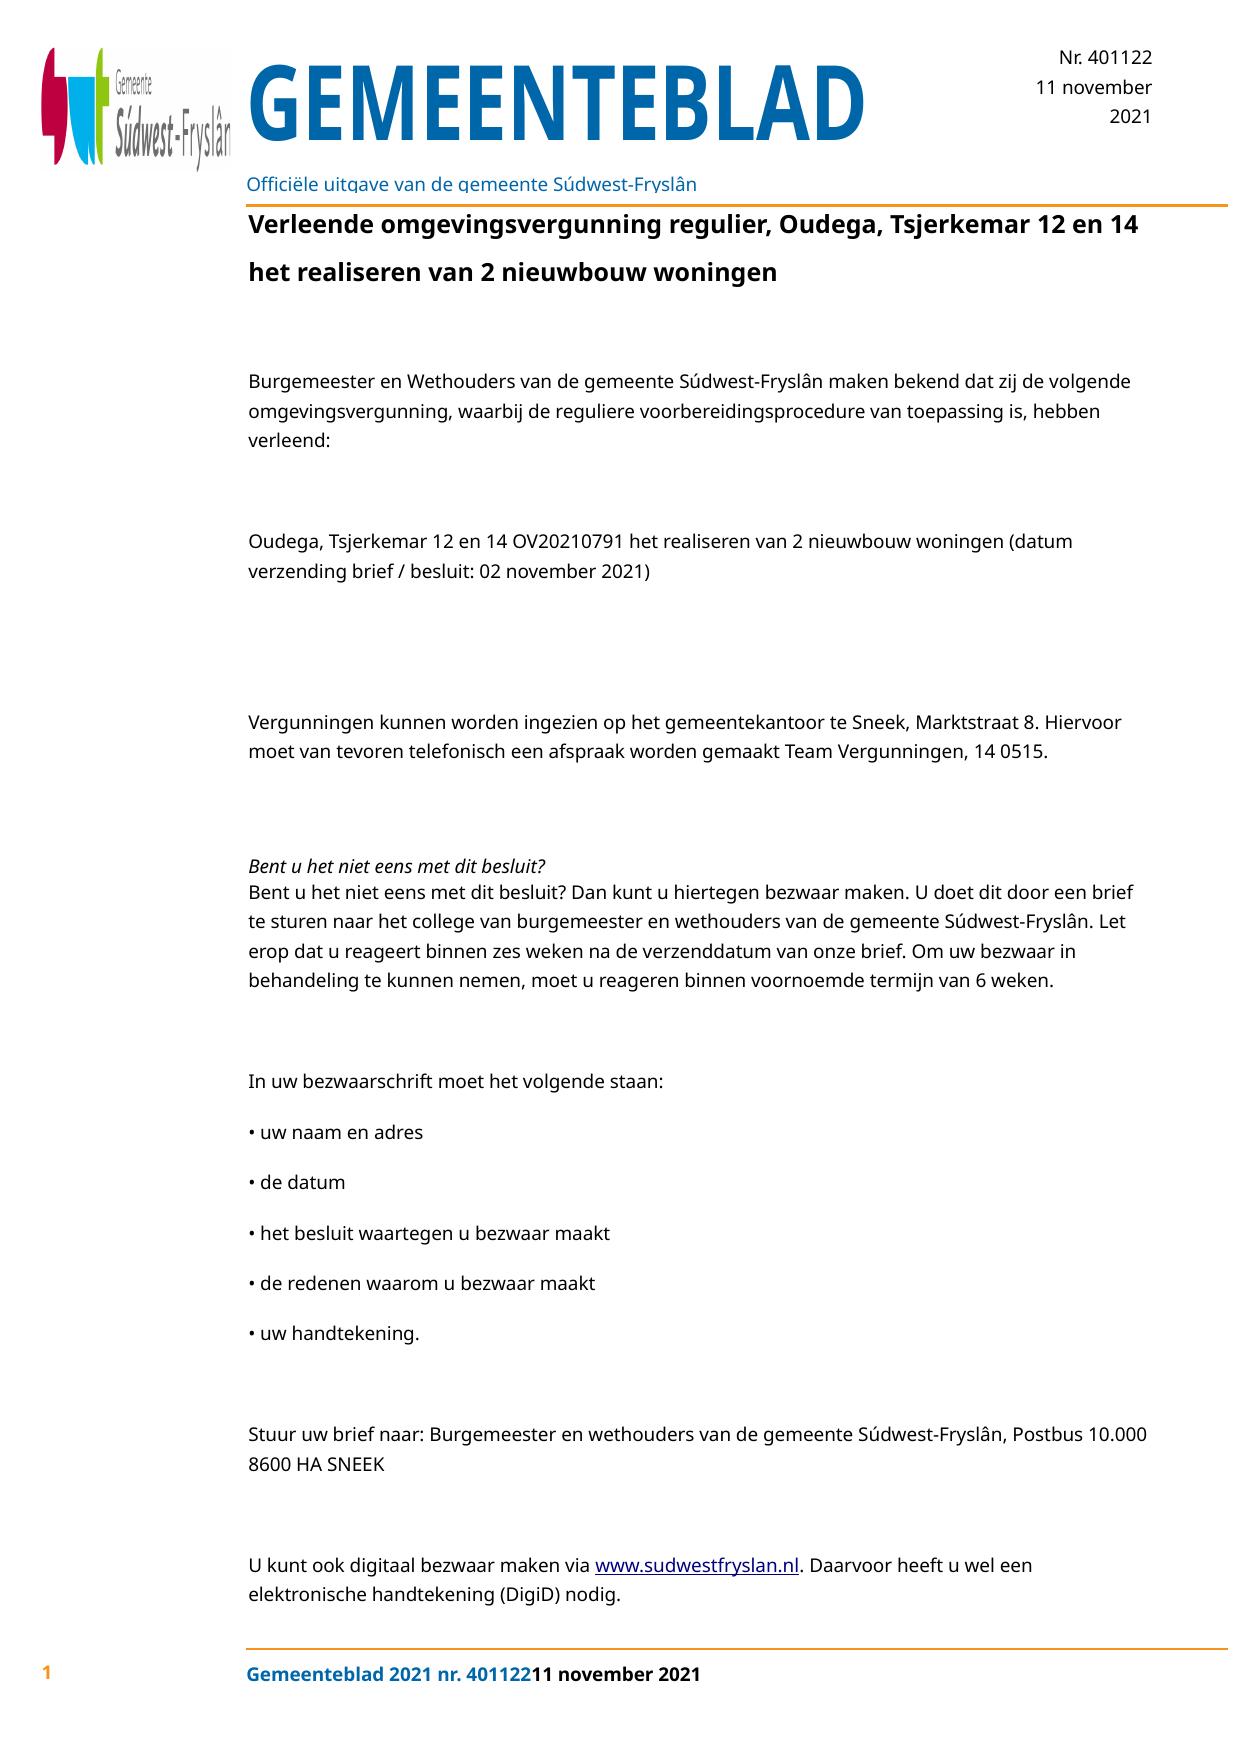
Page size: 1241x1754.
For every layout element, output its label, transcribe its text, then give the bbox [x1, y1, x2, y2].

text • de datum [248, 1169, 1152, 1195]
text Vergunningen kunnen worden ingezien op het gemeentekantoor te Sneek, Marktstraat 8. Hiervoor moet van tevoren telefonisch een afspraak worden gemaakt Team Vergunningen, 14 0515. [248, 709, 1152, 764]
text Oudega, Tsjerkemar 12 en 14 OV20210791 het realiseren van 2 nieuwbouw woningen (datum verzending brief / besluit: 02 november 2021) [248, 528, 1152, 584]
text Bent u het niet eens met dit besluit? Dan kunt u hiertegen bezwaar maken. U doet dit door een brief te sturen naar het college van burgemeester en wethouders van de gemeente Súdwest-Fryslân. Let erop dat u reageert binnen zes weken na de verzenddatum van onze brief. Om uw bezwaar in behandeling te kunnen nemen, moet u reageren binnen voornoemde termijn van 6 weken. [248, 879, 1152, 993]
picture [41, 47, 231, 172]
text In uw bezwaarschrift moet het volgende staan: [248, 1068, 1152, 1094]
text • uw naam en adres [248, 1119, 1152, 1144]
text U kunt ook digitaal bezwaar maken via www.sudwestfryslan.nl. Daarvoor heeft u wel een elektronische handtekening (DigiD) nodig. [248, 1552, 1152, 1607]
text • uw handtekening. [248, 1321, 1152, 1346]
text • het besluit waartegen u bezwaar maakt [248, 1220, 1152, 1245]
text Burgemeester en Wethouders van de gemeente Súdwest-Fryslân maken bekend dat zij de volgende omgevingsvergunning, waarbij de reguliere voorbereidingsprocedure van toepassing is, hebben verleend: [248, 368, 1152, 453]
text Verleende omgevingsvergunning regulier, Oudega, Tsjerkemar 12 en 14 het realiseren van 2 nieuwbouw woningen [248, 207, 1152, 288]
text • de redenen waarom u bezwaar maakt [248, 1270, 1152, 1296]
text Bent u het niet eens met dit besluit? [248, 853, 1152, 879]
text Stuur uw brief naar: Burgemeester en wethouders van de gemeente Súdwest-Fryslân, Postbus 10.000 8600 HA SNEEK [248, 1421, 1152, 1477]
